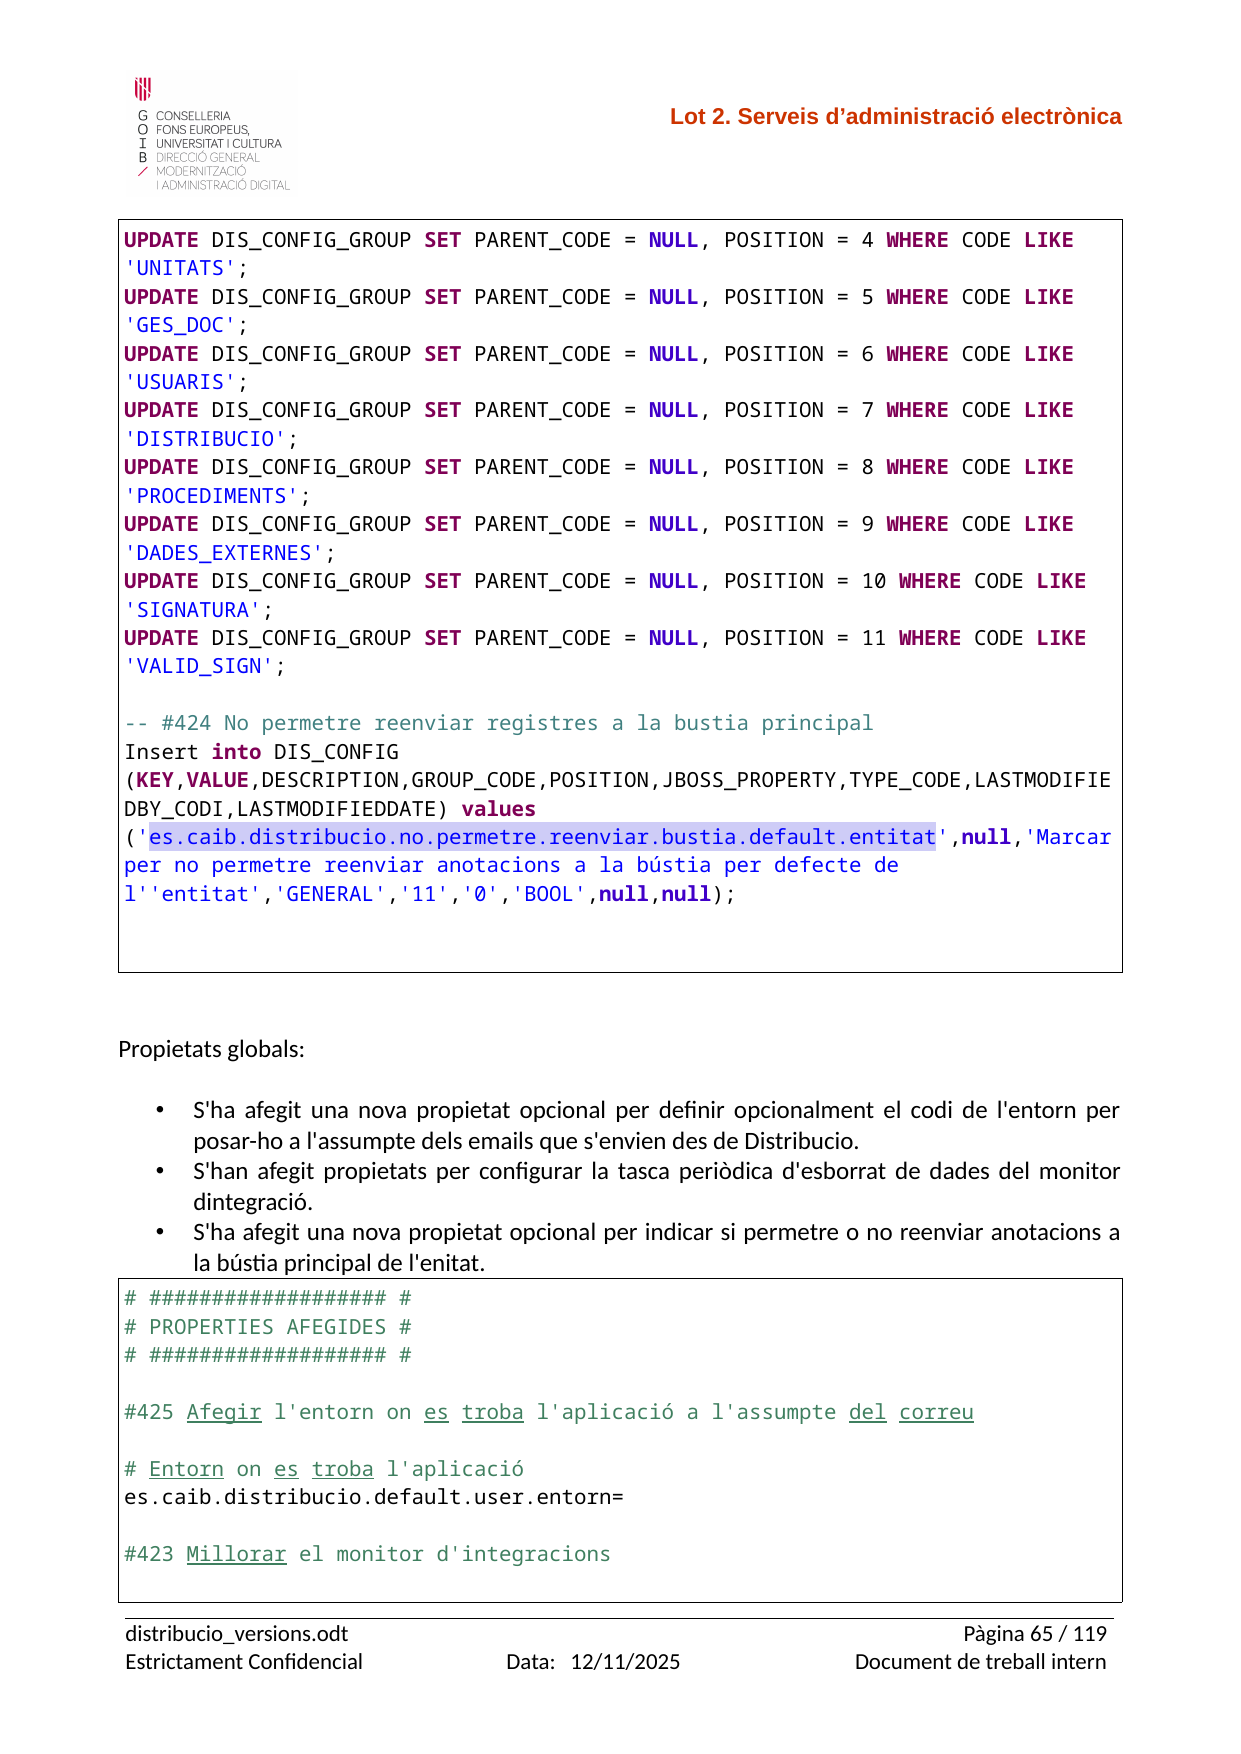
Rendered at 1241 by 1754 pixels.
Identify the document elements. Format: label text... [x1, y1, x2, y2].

text Propietats globals: [118, 1033, 1122, 1064]
list S'han afegit propietats per configurar la tasca periòdica d'esborrat de dades del monitor dintegració. [156, 1155, 1122, 1216]
picture [126, 70, 299, 197]
table_header UPDATE DIS_CONFIG_GROUP SET PARENT_CODE = NULL, POSITION = 4 WHERE CODE LIKE 'UNITATS'; UPDATE DIS_CONFIG_GROUP SET PARENT_CODE = NULL, POSITION = 5 WHERE CODE LIKE 'GES_DOC'; UPDATE DIS_CONFIG_GROUP SET PARENT_CODE = NULL, POSITION = 6 WHERE CODE LIKE 'USUARIS'; UPDATE DIS_CONFIG_GROUP SET PARENT_CODE = NULL, POSITION = 7 WHERE CODE LIKE 'DISTRIBUCIO'; UPDATE DIS_CONFIG_GROUP SET PARENT_CODE = NULL, POSITION = 8 WHERE CODE LIKE 'PROCEDIMENTS'; UPDATE DIS_CONFIG_GROUP SET PARENT_CODE = NULL, POSITION = 9 WHERE CODE LIKE 'DADES_EXTERNES'; UPDATE DIS_CONFIG_GROUP SET PARENT_CODE = NULL, POSITION = 10 WHERE CODE LIKE 'SIGNATURA'; UPDATE DIS_CONFIG_GROUP SET PARENT_CODE = NULL, POSITION = 11 WHERE CODE LIKE 'VALID_SIGN'; -- #424 No permetre reenviar registres a la bustia principal Insert into DIS_CONFIG (KEY,VALUE,DESCRIPTION,GROUP_CODE,POSITION,JBOSS_PROPERTY,TYPE_CODE,LASTMODIFIEDBY_CODI,LASTMODIFIEDDATE) values ('es.caib.distribucio.no.permetre.reenviar.bustia.default.entitat',null,'Marcar per no permetre reenviar anotacions a la bústia per defecte de l''entitat','GENERAL','11','0','BOOL',null,null); [119, 220, 1122, 972]
list S'ha afegit una nova propietat opcional per indicar si permetre o no reenviar anotacions a la bústia principal de l'enitat. [156, 1216, 1122, 1277]
list S'ha afegit una nova propietat opcional per definir opcionalment el codi de l'entorn per posar-ho a l'assumpte dels emails que s'envien des de Distribucio. [156, 1094, 1122, 1155]
table_header # ################### # # PROPERTIES AFEGIDES # # ################### # #425 Afegir l'entorn on es troba l'aplicació a l'assumpte del correu # Entorn on es troba l'aplicació es.caib.distribucio.default.user.entorn= #423 Millorar el monitor d'integracions [119, 1279, 1122, 1602]
